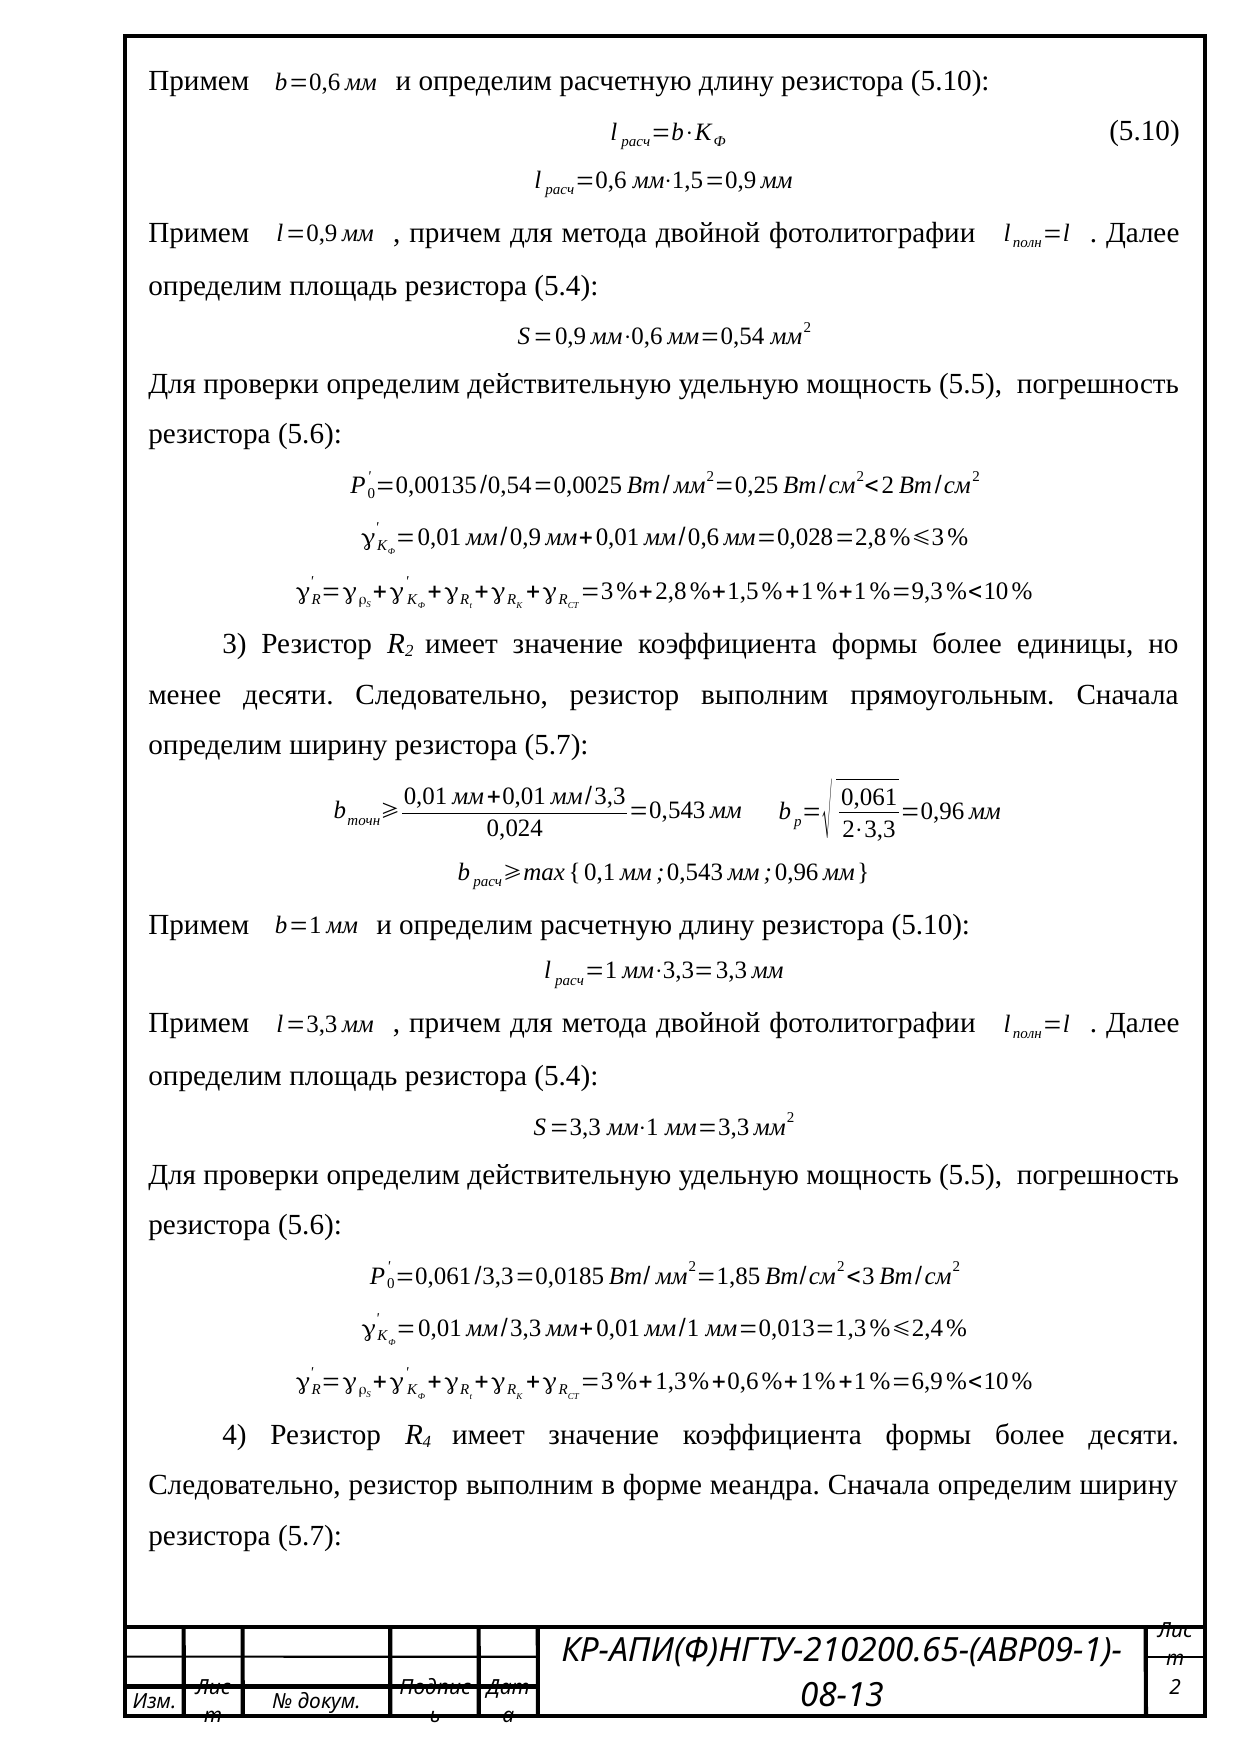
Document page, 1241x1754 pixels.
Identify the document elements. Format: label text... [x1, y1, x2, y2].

text Примем , причем для метода двойной фотолитографии . Далее определим площадь резистора (5.4): [148, 215, 1179, 302]
text 4) Резистор R4 имеет значение коэффициента формы более десяти. Следовательно, резистор выполним в форме меандра. Сначала определим ширину резистора (5.7): [148, 1417, 1179, 1551]
text Примем и определим расчетную длину резистора (5.10): [148, 63, 1179, 97]
text (5.10) [148, 113, 1179, 150]
text Для проверки определим действительную удельную мощность (5.5), погрешность резистора (5.6): [148, 366, 1179, 450]
text 3) Резистор R2 имеет значение коэффициента формы более единицы, но менее десяти. Следовательно, резистор выполним прямоугольным. Сначала определим ширину резистора (5.7): [148, 627, 1179, 761]
text Примем и определим расчетную длину резистора (5.10): [148, 907, 1179, 940]
text Примем , причем для метода двойной фотолитографии . Далее определим площадь резистора (5.4): [148, 1005, 1179, 1092]
text Для проверки определим действительную удельную мощность (5.5), погрешность резистора (5.6): [148, 1157, 1179, 1241]
